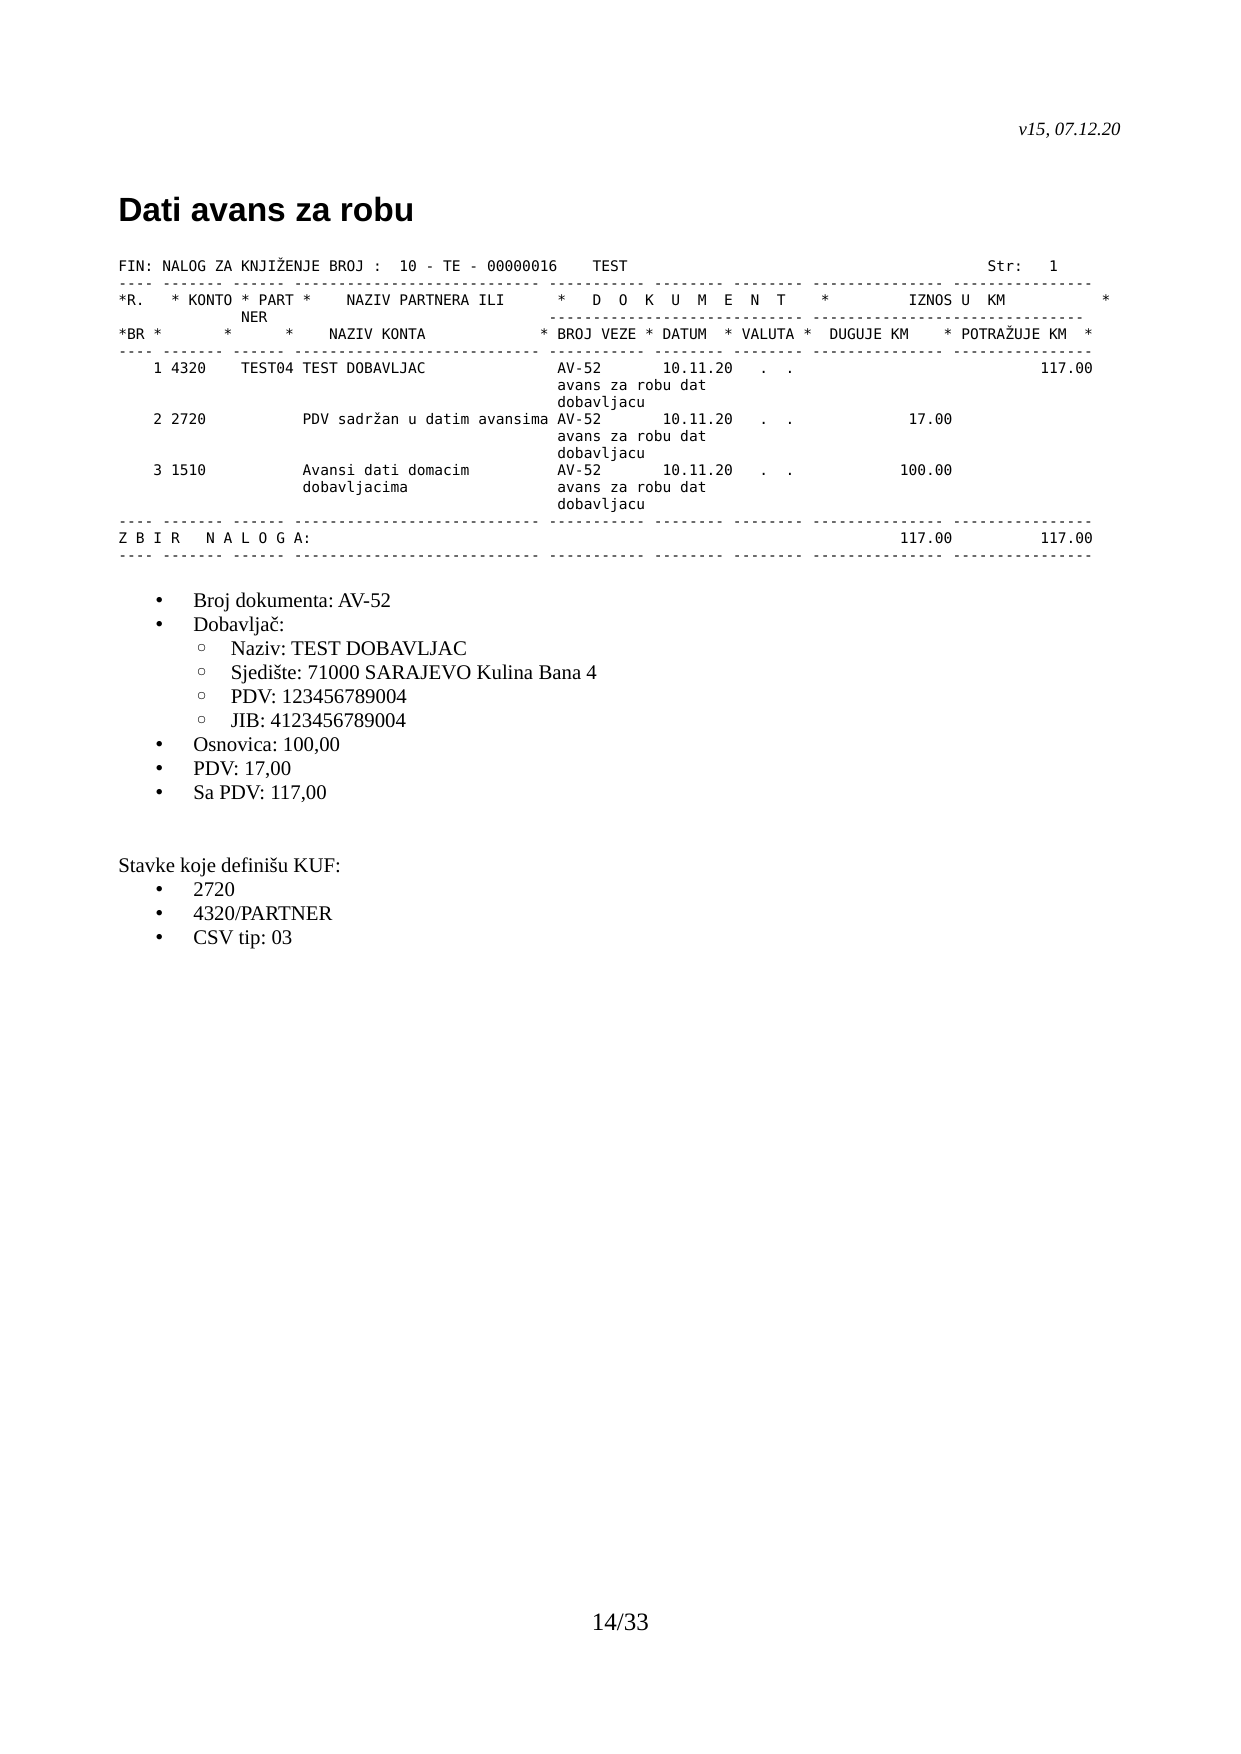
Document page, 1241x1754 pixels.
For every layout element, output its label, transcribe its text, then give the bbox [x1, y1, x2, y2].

text dobavljacima avans za robu dat [118, 479, 1122, 496]
text 2 2720 PDV sadržan u datim avansima AV-52 10.11.20 . . 17.00 [118, 411, 1122, 428]
list PDV: 17,00 [156, 756, 1122, 780]
text avans za robu dat [118, 428, 1122, 445]
text *R. * KONTO * PART * NAZIV PARTNERA ILI * D O K U M E N T * IZNOS U KM * [118, 292, 1122, 309]
text dobavljacu [118, 445, 1122, 462]
list JIB: 4123456789004 [193, 708, 1122, 732]
text Stavke koje definišu KUF: [118, 852, 1122, 877]
list Naziv: TEST DOBAVLJAC [193, 636, 1122, 660]
text NER ----------------------------- ------------------------------- [118, 309, 1122, 326]
text 1 4320 TEST04 TEST DOBAVLJAC AV-52 10.11.20 . . 117.00 [118, 360, 1122, 377]
text Z B I R N A L O G A: 117.00 117.00 [118, 530, 1122, 547]
list 4320/PARTNER [156, 901, 1122, 925]
text ---- ------- ------ ---------------------------- ----------- -------- -------- --------------- ---------------- [118, 513, 1122, 530]
text 3 1510 Avansi dati domacim AV-52 10.11.20 . . 100.00 [118, 462, 1122, 479]
list CSV tip: 03 [156, 925, 1122, 949]
text dobavljacu [118, 496, 1122, 513]
subtitle Dati avans za robu [118, 190, 1122, 229]
list PDV: 123456789004 [193, 684, 1122, 708]
list Osnovica: 100,00 [156, 732, 1122, 756]
text *BR * * * NAZIV KONTA * BROJ VEZE * DATUM * VALUTA * DUGUJE KM * POTRAŽUJE KM * [118, 326, 1122, 343]
list 2720 [156, 877, 1122, 901]
text avans za robu dat [118, 377, 1122, 394]
text ---- ------- ------ ---------------------------- ----------- -------- -------- --------------- ---------------- [118, 275, 1122, 292]
list Sjedište: 71000 SARAJEVO Kulina Bana 4 [193, 660, 1122, 684]
list Sa PDV: 117,00 [156, 780, 1122, 804]
text ---- ------- ------ ---------------------------- ----------- -------- -------- --------------- ---------------- [118, 343, 1122, 360]
list Broj dokumenta: AV-52 [156, 588, 1122, 612]
list Dobavljač: [156, 612, 1122, 636]
text FIN: NALOG ZA KNJIŽENJE BROJ : 10 - TE - 00000016 TEST Str: 1 [118, 258, 1122, 275]
text dobavljacu [118, 394, 1122, 411]
text ---- ------- ------ ---------------------------- ----------- -------- -------- --------------- ---------------- [118, 547, 1122, 564]
